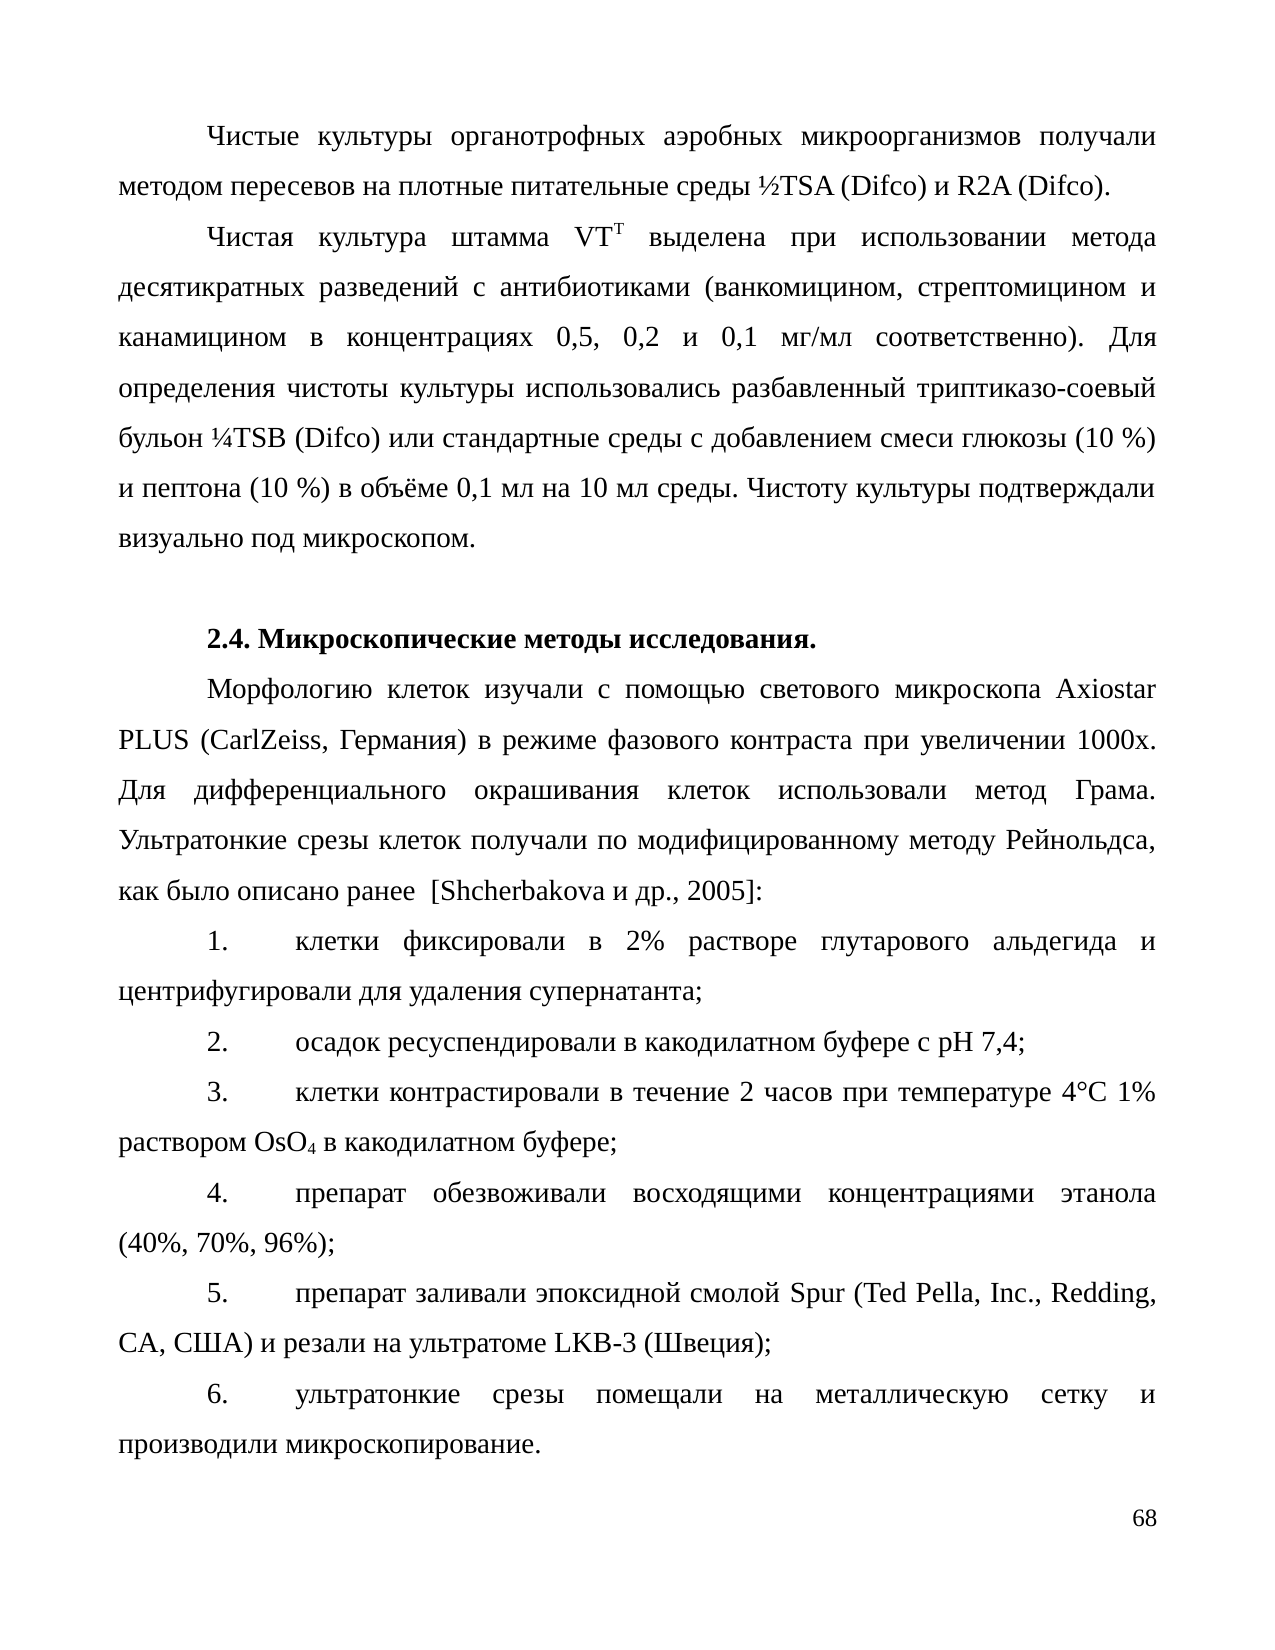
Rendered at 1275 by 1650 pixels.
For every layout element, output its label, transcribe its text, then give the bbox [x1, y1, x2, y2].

list осадок ресуспендировали в какодилатном буфере с pH 7,4; [118, 1024, 1157, 1057]
subtitle Морфологию клеток изучали с помощью светового микроскопа Axiostar PLUS (CarlZeiss, Германия) в режиме фазового контраста при увеличении 1000х. Для дифференциального окрашивания клеток использовали метод Грама. Ультратонкие срезы клеток получали по модифицированному методу Рейнольдса, как было описано ранее [Shcherbakova и др., 2005]⁠: [118, 672, 1157, 906]
subtitle 2.4. Микроскопические методы исследования. [118, 621, 1157, 655]
list клетки контрастировали в течение 2 часов при температуре 4°С 1% раствором OsO4 в какодилатном буфере; [118, 1074, 1157, 1158]
list клетки фиксировали в 2% растворе глутарового альдегида и центрифугировали для удаления супернатанта; [118, 923, 1157, 1007]
subtitle Чистые культуры органотрофных аэробных микроорганизмов получали методом пересевов на плотные питательные среды ½TSA (Difco) и R2A (Difco). [118, 118, 1157, 202]
list ультратонкие срезы помещали на металлическую сетку и производили микроскопирование. [118, 1376, 1157, 1460]
list препарат обезвоживали восходящими концентрациями этанола (40%, 70%, 96%); [118, 1175, 1157, 1258]
subtitle Чистая культура штамма VTT выделена при использовании метода десятикратных разведений с антибиотиками (ванкомицином, стрептомицином и канамицином в концентрациях 0,5, 0,2 и 0,1 мг/мл соответственно). Для определения чистоты культуры использовались разбавленный триптиказо-соевый бульон ¼TSB (Difco) или стандартные среды с добавлением смеси глюкозы (10 %) и пептона (10 %) в объёме 0,1 мл на 10 мл среды. Чистоту культуры подтверждали визуально под микроскопом. [118, 219, 1157, 554]
list препарат заливали эпоксидной смолой Spur (Ted Pella, Inc., Redding, CA, США) и резали на ультратоме LKB-3 (Швеция); [118, 1275, 1157, 1359]
